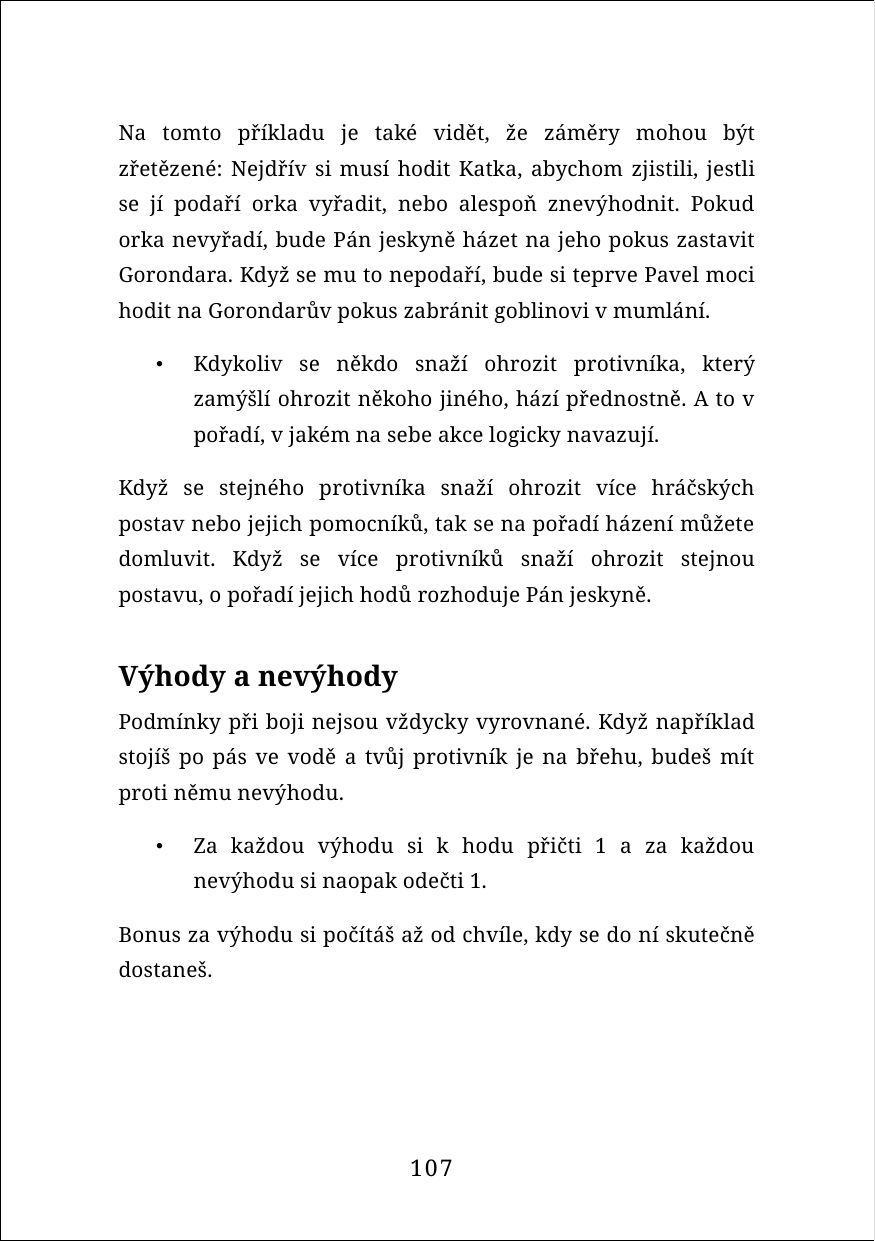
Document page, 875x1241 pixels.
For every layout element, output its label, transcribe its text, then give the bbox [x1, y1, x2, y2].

list Kdykoliv se někdo snaží ohrozit protivníka, který zamýšlí ohrozit někoho jiného, hází přednostně. A to v pořadí, v jakém na sebe akce logicky navazují. [156, 349, 756, 448]
text Podmínky při boji nejsou vždycky vyrovnané. Když například stojíš po pás ve vodě a tvůj protivník je na břehu, budeš mít proti němu nevýhodu. [118, 707, 756, 806]
text Bonus za výhodu si počítáš až od chvíle, kdy se do ní skutečně dostaneš. [118, 920, 756, 984]
list Za každou výhodu si k hodu přičti 1 a za každou nevýhodu si naopak odečti 1. [156, 831, 756, 895]
subtitle Výhody a nevýhody [118, 657, 756, 695]
text Když se stejného protivníka snaží ohrozit více hráčských postav nebo jejich pomocníků, tak se na pořadí házení můžete domluvit. Když se více protivníků snaží ohrozit stejnou postavu, o pořadí jejich hodů rozhoduje Pán jeskyně. [118, 473, 756, 608]
text Na tomto příkladu je také vidět, že záměry mohou být zřetězené: Nejdřív si musí hodit Katka, abychom zjistili, jestli se jí podaří orka vyřadit, nebo alespoň znevýhodnit. Pokud orka nevyřadí, bude Pán jeskyně házet na jeho pokus zastavit Gorondara. Když se mu to nepodaří, bude si teprve Pavel moci hodit na Gorondarův pokus zabránit goblinovi v mumlání. [118, 118, 756, 324]
